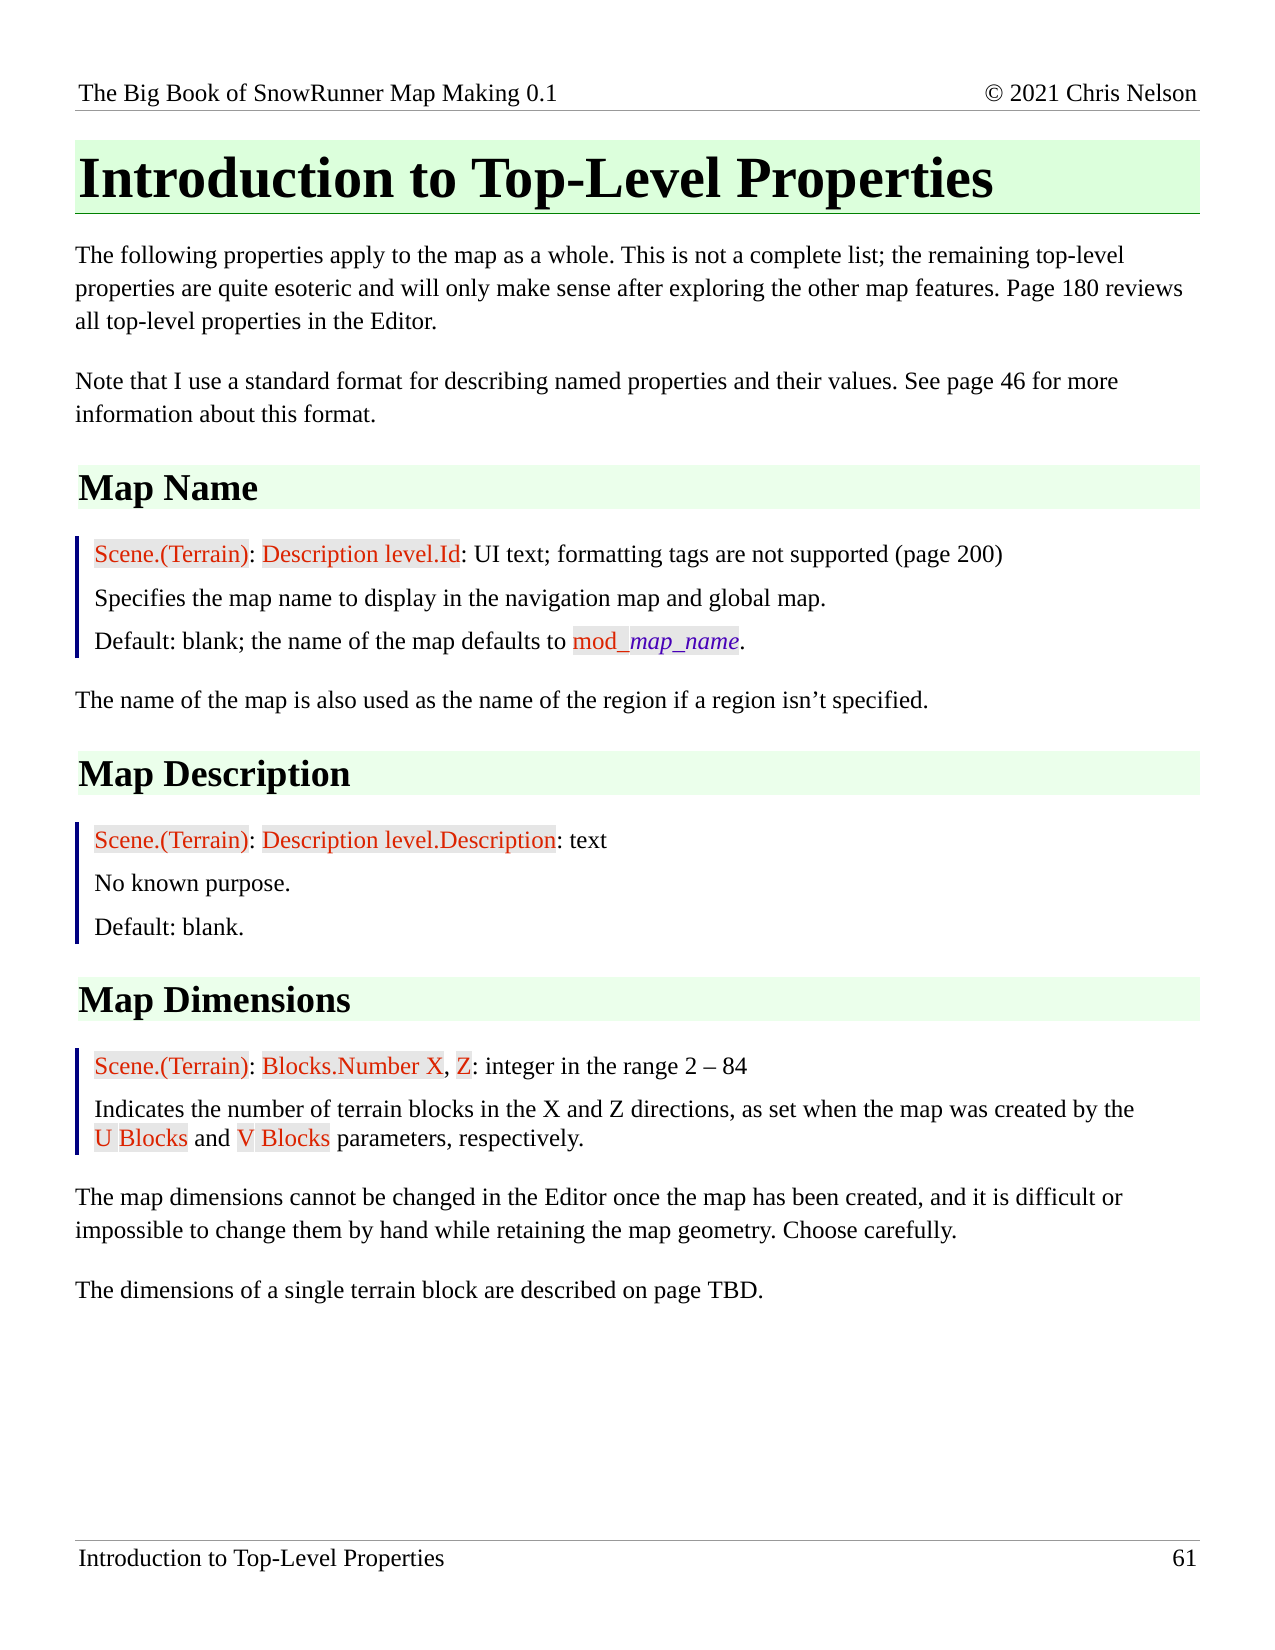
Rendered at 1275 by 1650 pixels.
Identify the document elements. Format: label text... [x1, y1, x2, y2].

text The following properties apply to the map as a whole. This is not a complete list; the remaining top-level properties are quite esoteric and will only make sense after exploring the other map features. Page 180 reviews all top-level properties in the Editor. [75, 240, 1200, 335]
text Indicates the number of terrain blocks in the X and Z directions, as set when the map was created by the U Blocks and V Blocks parameters, respectively. [79, 1091, 1200, 1155]
text Default: blank; the name of the map defaults to mod_map_name. [79, 623, 1200, 658]
text The map dimensions cannot be changed in the Editor once the map has been created, and it is difficult or impossible to change them by hand while retaining the map geometry. Choose carefully. [75, 1182, 1200, 1244]
text Scene.(Terrain): Blocks.Number X, Z: integer in the range 2 – 84 [79, 1048, 1200, 1079]
text The dimensions of a single terrain block are described on page TBD. [75, 1275, 1200, 1304]
text Specifies the map name to display in the navigation map and global map. [79, 579, 1200, 611]
subtitle Map Name [78, 465, 1200, 509]
text Default: blank. [79, 909, 1200, 944]
text The name of the map is also used as the name of the region if a region isn’t specified. [75, 685, 1200, 714]
text Note that I use a standard format for describing named properties and their values. See page 46 for more information about this format. [75, 366, 1200, 428]
subtitle Introduction to Top-Level Properties [75, 140, 1200, 213]
text Scene.(Terrain): Description level.Id: UI text; formatting tags are not supported (page 200) [79, 536, 1200, 568]
text No known purpose. [79, 866, 1200, 897]
subtitle Map Description [78, 751, 1200, 795]
subtitle Map Dimensions [78, 977, 1200, 1021]
text Scene.(Terrain): Description level.Description: text [79, 822, 1200, 853]
